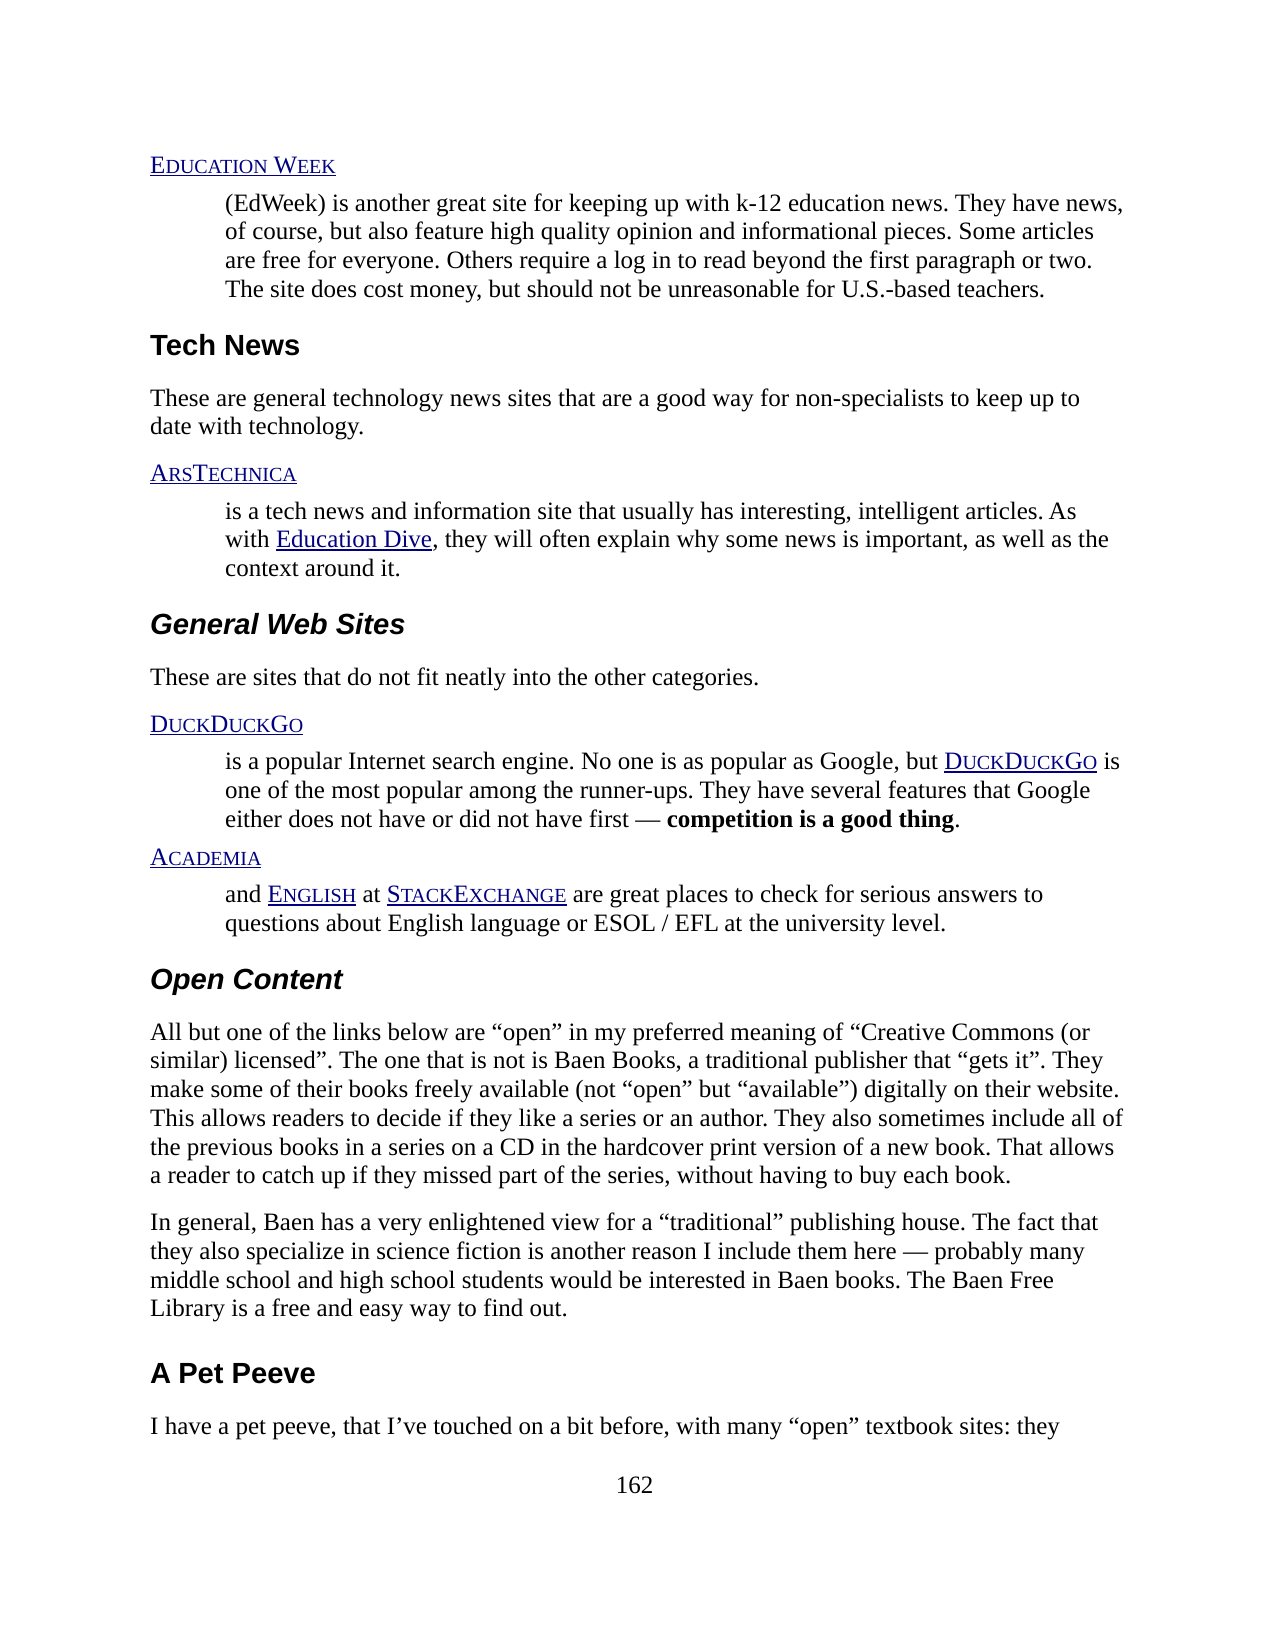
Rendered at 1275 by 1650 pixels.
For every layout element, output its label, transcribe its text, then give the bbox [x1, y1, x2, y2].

text These are sites that do not fit neatly into the other categories. [150, 662, 1125, 691]
text Education Week [150, 150, 1125, 179]
text and English at StackExchange are great places to check for serious answers to questions about English language or ESOL / EFL at the university level. [225, 879, 1125, 937]
text is a tech news and information site that usually has interesting, intelligent articles. As with Education Dive, they will often explain why some news is important, as well as the context around it. [225, 496, 1125, 582]
text These are general technology news sites that are a good way for non-specialists to keep up to date with technology. [150, 383, 1125, 440]
text is a popular Internet search engine. No one is as popular as Google, but DuckDuckGo is one of the most popular among the runner-ups. They have several features that Google either does not have or did not have first — competition is a good thing. [225, 746, 1125, 833]
text DuckDuckGo [150, 709, 1125, 737]
subtitle Tech News [150, 328, 1125, 361]
text In general, Baen has a very enlightened view for a “traditional” publishing house. The fact that they also specialize in science fiction is another reason I include them here — probably many middle school and high school students would be interested in Baen books. The Baen Free Library is a free and easy way to find out. [150, 1207, 1125, 1322]
text I have a pet peeve, that I’ve touched on a bit before, with many “open” textbook sites: they [150, 1411, 1125, 1440]
subtitle Open Content [150, 962, 1125, 995]
text ArsTechnica [150, 458, 1125, 487]
subtitle General Web Sites [150, 607, 1125, 641]
text (EdWeek) is another great site for keeping up with k-12 education news. They have news, of course, but also feature high quality opinion and informational pieces. Some articles are free for everyone. Others require a log in to read beyond the first paragraph or two. The site does cost money, but should not be unreasonable for U.S.-based teachers. [225, 188, 1125, 303]
text All but one of the links below are “open” in my preferred meaning of “Creative Commons (or similar) licensed”. The one that is not is Baen Books, a traditional publisher that “gets it”. They make some of their books freely available (not “open” but “available”) digitally on their website. This allows readers to decide if they like a series or an author. They also sometimes include all of the previous books in a series on a CD in the hardcover print version of a new book. That allows a reader to catch up if they missed part of the series, without having to buy each book. [150, 1017, 1125, 1189]
text Academia [150, 842, 1125, 870]
subtitle A Pet Peeve [150, 1356, 1125, 1390]
